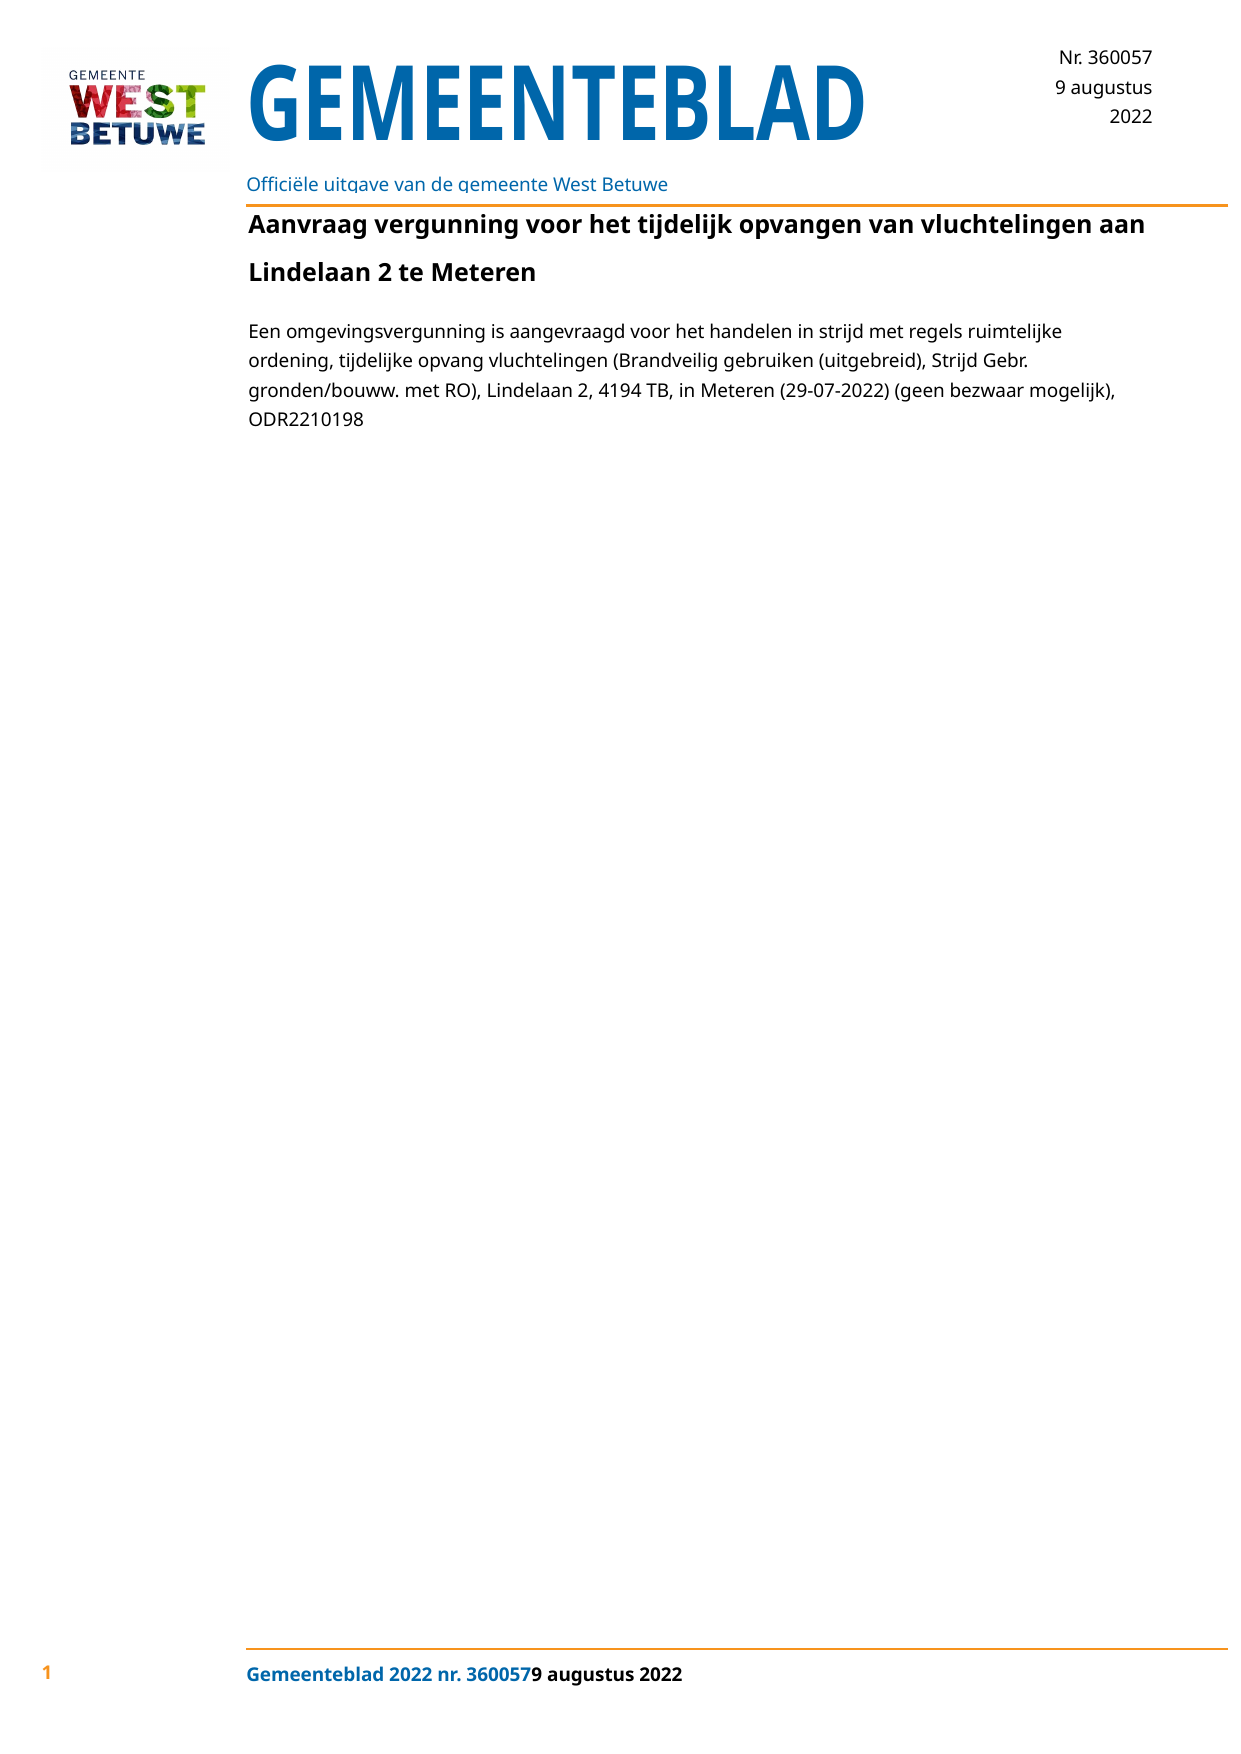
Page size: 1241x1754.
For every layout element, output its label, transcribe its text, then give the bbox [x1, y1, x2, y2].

text Aanvraag vergunning voor het tijdelijk opvangen van vluchtelingen aan Lindelaan 2 te Meteren [248, 207, 1152, 288]
picture [41, 47, 231, 172]
text Een omgevingsvergunning is aangevraagd voor het handelen in strijd met regels ruimtelijke ordening, tijdelijke opvang vluchtelingen (Brandveilig gebruiken (uitgebreid), Strijd Gebr. gronden/bouww. met RO), Lindelaan 2, 4194 TB, in Meteren (29-07-2022) (geen bezwaar mogelijk), ODR2210198 [248, 318, 1152, 432]
